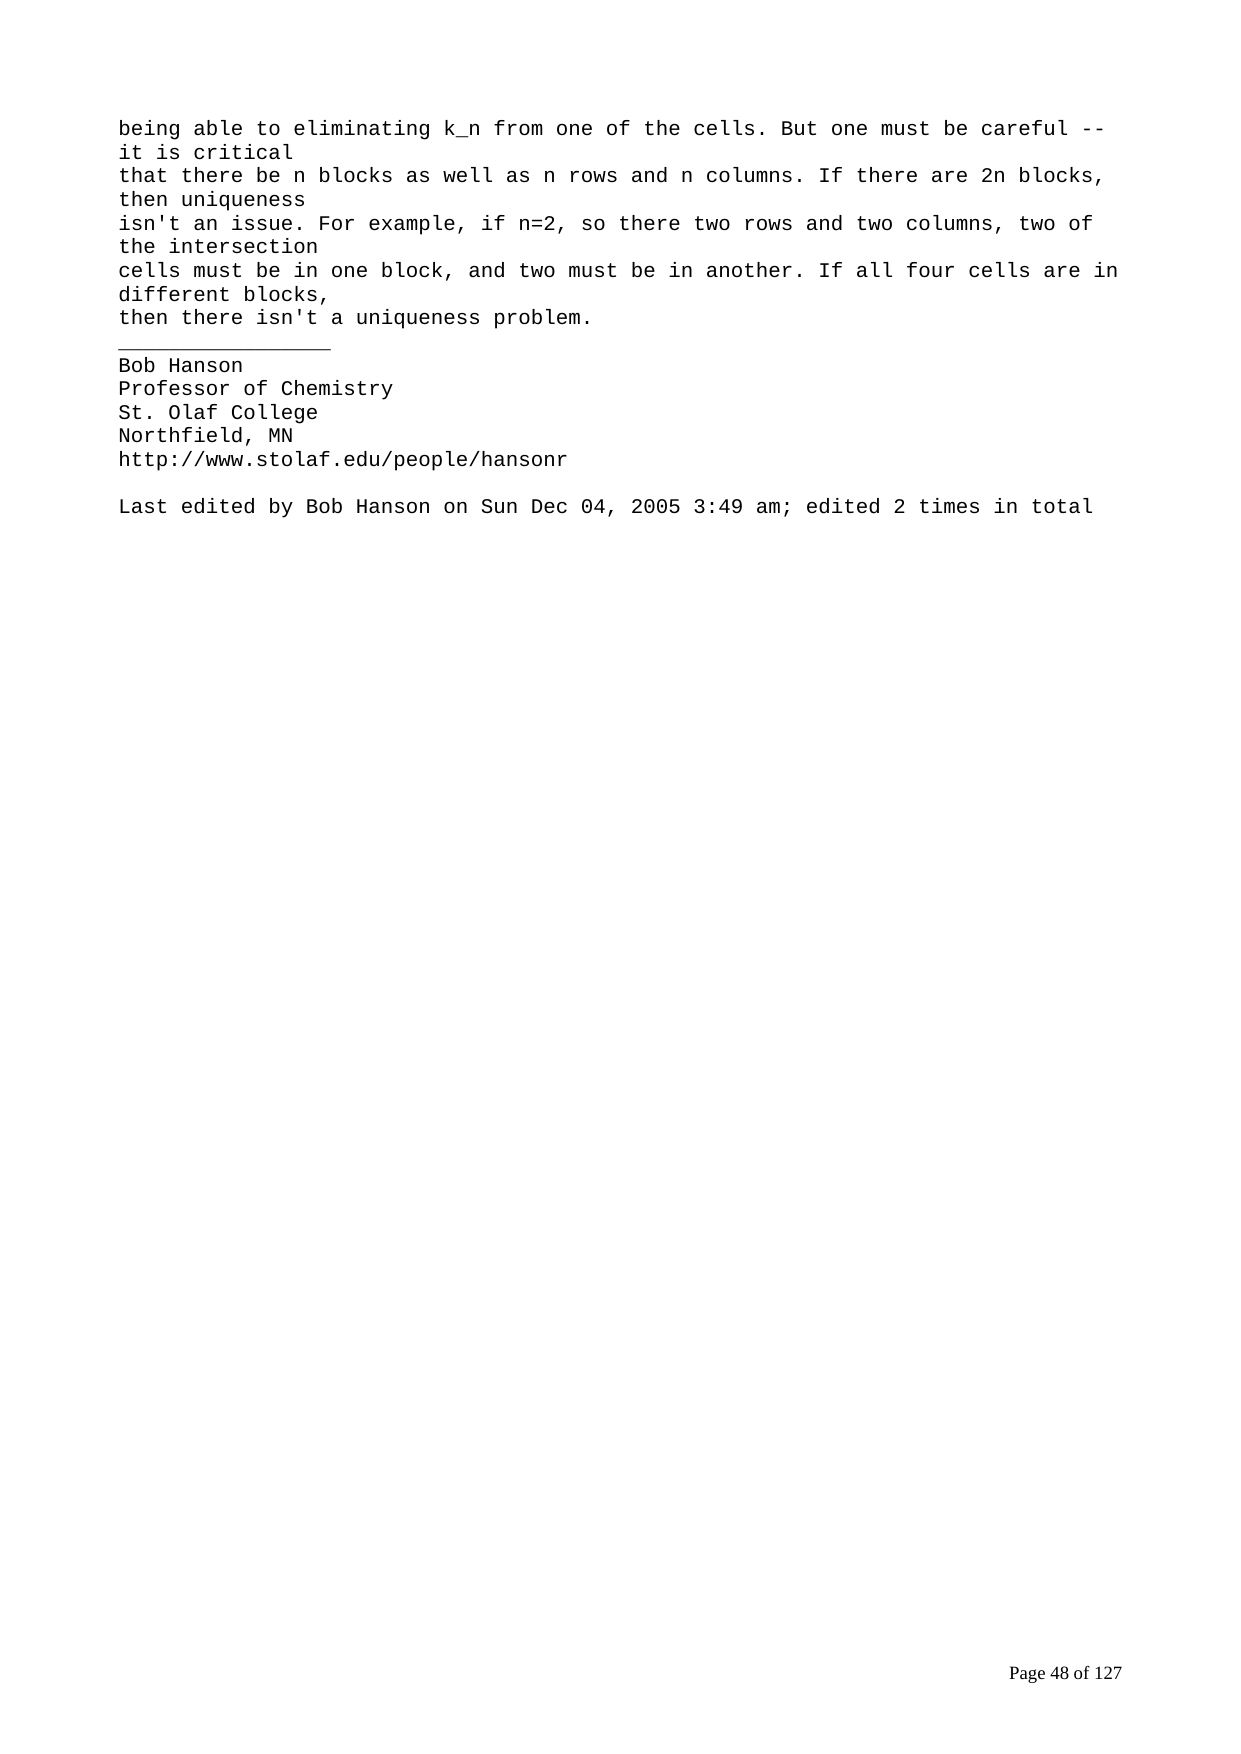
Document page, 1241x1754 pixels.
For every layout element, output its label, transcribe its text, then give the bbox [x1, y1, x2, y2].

text cells must be in one block, and two must be in another. If all four cells are in different blocks, [118, 260, 1122, 307]
text Bob Hanson [118, 354, 1122, 378]
text isn't an issue. For example, if n=2, so there two rows and two columns, two of the intersection [118, 213, 1122, 260]
text St. Olaf College [118, 402, 1122, 426]
text that there be n blocks as well as n rows and n columns. If there are 2n blocks, then uniqueness [118, 165, 1122, 213]
text _________________ [118, 331, 1122, 354]
text Professor of Chemistry [118, 378, 1122, 402]
text being able to eliminating k_n from one of the cells. But one must be careful -- it is critical [118, 118, 1122, 165]
text Last edited by Bob Hanson on Sun Dec 04, 2005 3:49 am; edited 2 times in total [118, 496, 1122, 520]
text then there isn't a uniqueness problem. [118, 307, 1122, 331]
text http://www.stolaf.edu/people/hansonr [118, 449, 1122, 473]
text Northfield, MN [118, 426, 1122, 449]
